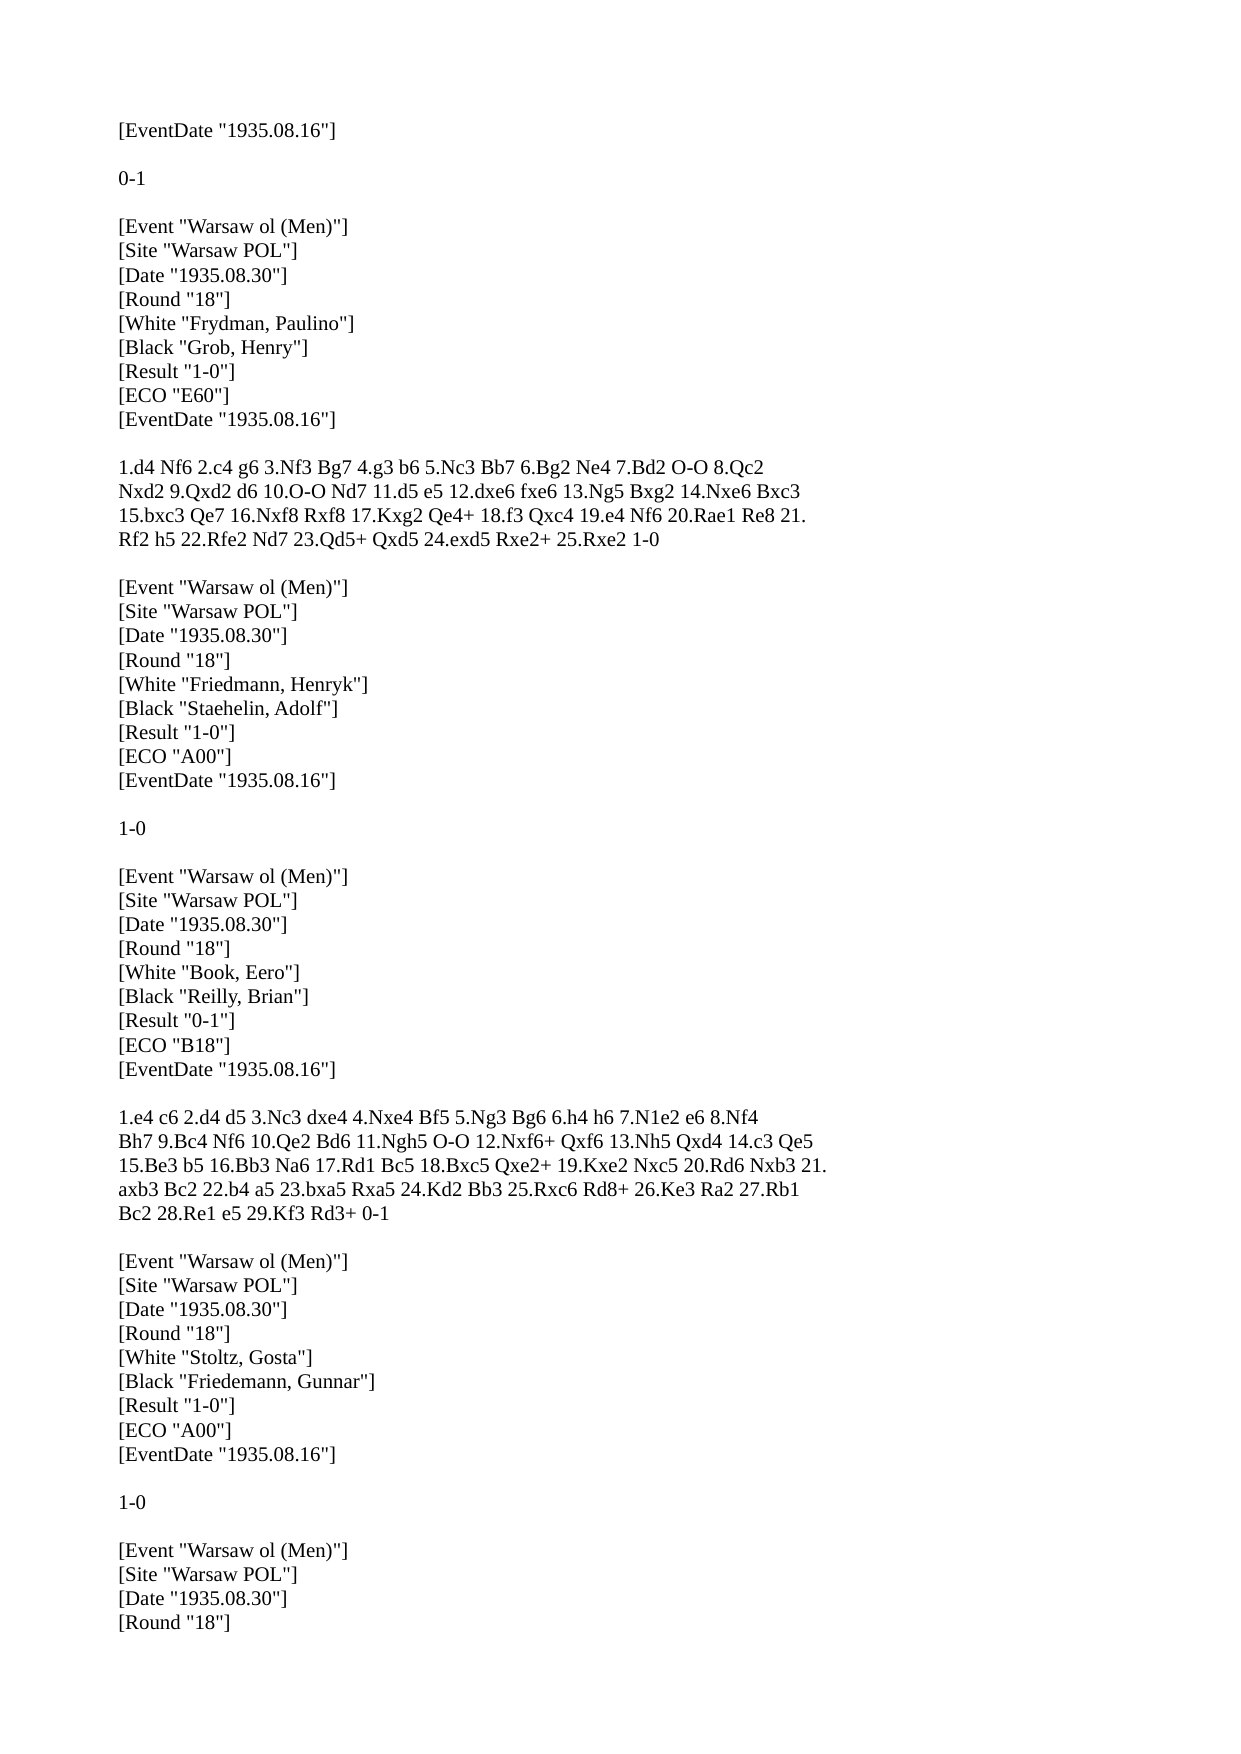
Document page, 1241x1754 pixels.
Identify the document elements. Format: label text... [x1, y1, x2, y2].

text [ECO "A00"] [118, 1417, 1122, 1442]
text [Date "1935.08.30"] [118, 912, 1122, 936]
text [Round "18"] [118, 1321, 1122, 1345]
text Nxd2 9.Qxd2 d6 10.O-O Nd7 11.d5 e5 12.dxe6 fxe6 13.Ng5 Bxg2 14.Nxe6 Bxc3 [118, 479, 1122, 503]
text [EventDate "1935.08.16"] [118, 407, 1122, 431]
text axb3 Bc2 22.b4 a5 23.bxa5 Rxa5 24.Kd2 Bb3 25.Rxc6 Rd8+ 26.Ke3 Ra2 27.Rb1 [118, 1177, 1122, 1201]
text [Event "Warsaw ol (Men)"] [118, 1538, 1122, 1562]
text [EventDate "1935.08.16"] [118, 768, 1122, 792]
text [Round "18"] [118, 647, 1122, 672]
text [Site "Warsaw POL"] [118, 1562, 1122, 1586]
text [Black "Grob, Henry"] [118, 335, 1122, 359]
text [Round "18"] [118, 1610, 1122, 1634]
text [White "Stoltz, Gosta"] [118, 1345, 1122, 1369]
text [Black "Friedemann, Gunnar"] [118, 1369, 1122, 1393]
text 1-0 [118, 816, 1122, 840]
text [Site "Warsaw POL"] [118, 599, 1122, 623]
text [ECO "A00"] [118, 744, 1122, 768]
text 1-0 [118, 1490, 1122, 1514]
text [ECO "B18"] [118, 1032, 1122, 1057]
text [EventDate "1935.08.16"] [118, 118, 1122, 142]
text [White "Book, Eero"] [118, 960, 1122, 984]
text [Result "1-0"] [118, 359, 1122, 383]
text 15.bxc3 Qe7 16.Nxf8 Rxf8 17.Kxg2 Qe4+ 18.f3 Qxc4 19.e4 Nf6 20.Rae1 Re8 21. [118, 503, 1122, 527]
text [Date "1935.08.30"] [118, 623, 1122, 647]
text Rf2 h5 22.Rfe2 Nd7 23.Qd5+ Qxd5 24.exd5 Rxe2+ 25.Rxe2 1-0 [118, 527, 1122, 551]
text [Site "Warsaw POL"] [118, 1273, 1122, 1297]
text [Site "Warsaw POL"] [118, 888, 1122, 912]
text [EventDate "1935.08.16"] [118, 1057, 1122, 1081]
text [Date "1935.08.30"] [118, 262, 1122, 287]
text [Event "Warsaw ol (Men)"] [118, 864, 1122, 888]
text [Result "1-0"] [118, 720, 1122, 744]
text [Date "1935.08.30"] [118, 1297, 1122, 1321]
text 15.Be3 b5 16.Bb3 Na6 17.Rd1 Bc5 18.Bxc5 Qxe2+ 19.Kxe2 Nxc5 20.Rd6 Nxb3 21. [118, 1153, 1122, 1177]
text 1.d4 Nf6 2.c4 g6 3.Nf3 Bg7 4.g3 b6 5.Nc3 Bb7 6.Bg2 Ne4 7.Bd2 O-O 8.Qc2 [118, 455, 1122, 479]
text Bc2 28.Re1 e5 29.Kf3 Rd3+ 0-1 [118, 1201, 1122, 1225]
text [Event "Warsaw ol (Men)"] [118, 214, 1122, 238]
text [Round "18"] [118, 936, 1122, 960]
text [ECO "E60"] [118, 383, 1122, 407]
text [Date "1935.08.30"] [118, 1586, 1122, 1610]
text [EventDate "1935.08.16"] [118, 1442, 1122, 1466]
text Bh7 9.Bc4 Nf6 10.Qe2 Bd6 11.Ngh5 O-O 12.Nxf6+ Qxf6 13.Nh5 Qxd4 14.c3 Qe5 [118, 1129, 1122, 1153]
text [White "Friedmann, Henryk"] [118, 672, 1122, 696]
text [Black "Staehelin, Adolf"] [118, 696, 1122, 720]
text [White "Frydman, Paulino"] [118, 311, 1122, 335]
text [Event "Warsaw ol (Men)"] [118, 1249, 1122, 1273]
text [Black "Reilly, Brian"] [118, 984, 1122, 1008]
text 0-1 [118, 166, 1122, 190]
text [Site "Warsaw POL"] [118, 238, 1122, 262]
text [Result "1-0"] [118, 1393, 1122, 1417]
text [Round "18"] [118, 287, 1122, 311]
text [Event "Warsaw ol (Men)"] [118, 575, 1122, 599]
text [Result "0-1"] [118, 1008, 1122, 1032]
text 1.e4 c6 2.d4 d5 3.Nc3 dxe4 4.Nxe4 Bf5 5.Ng3 Bg6 6.h4 h6 7.N1e2 e6 8.Nf4 [118, 1105, 1122, 1129]
